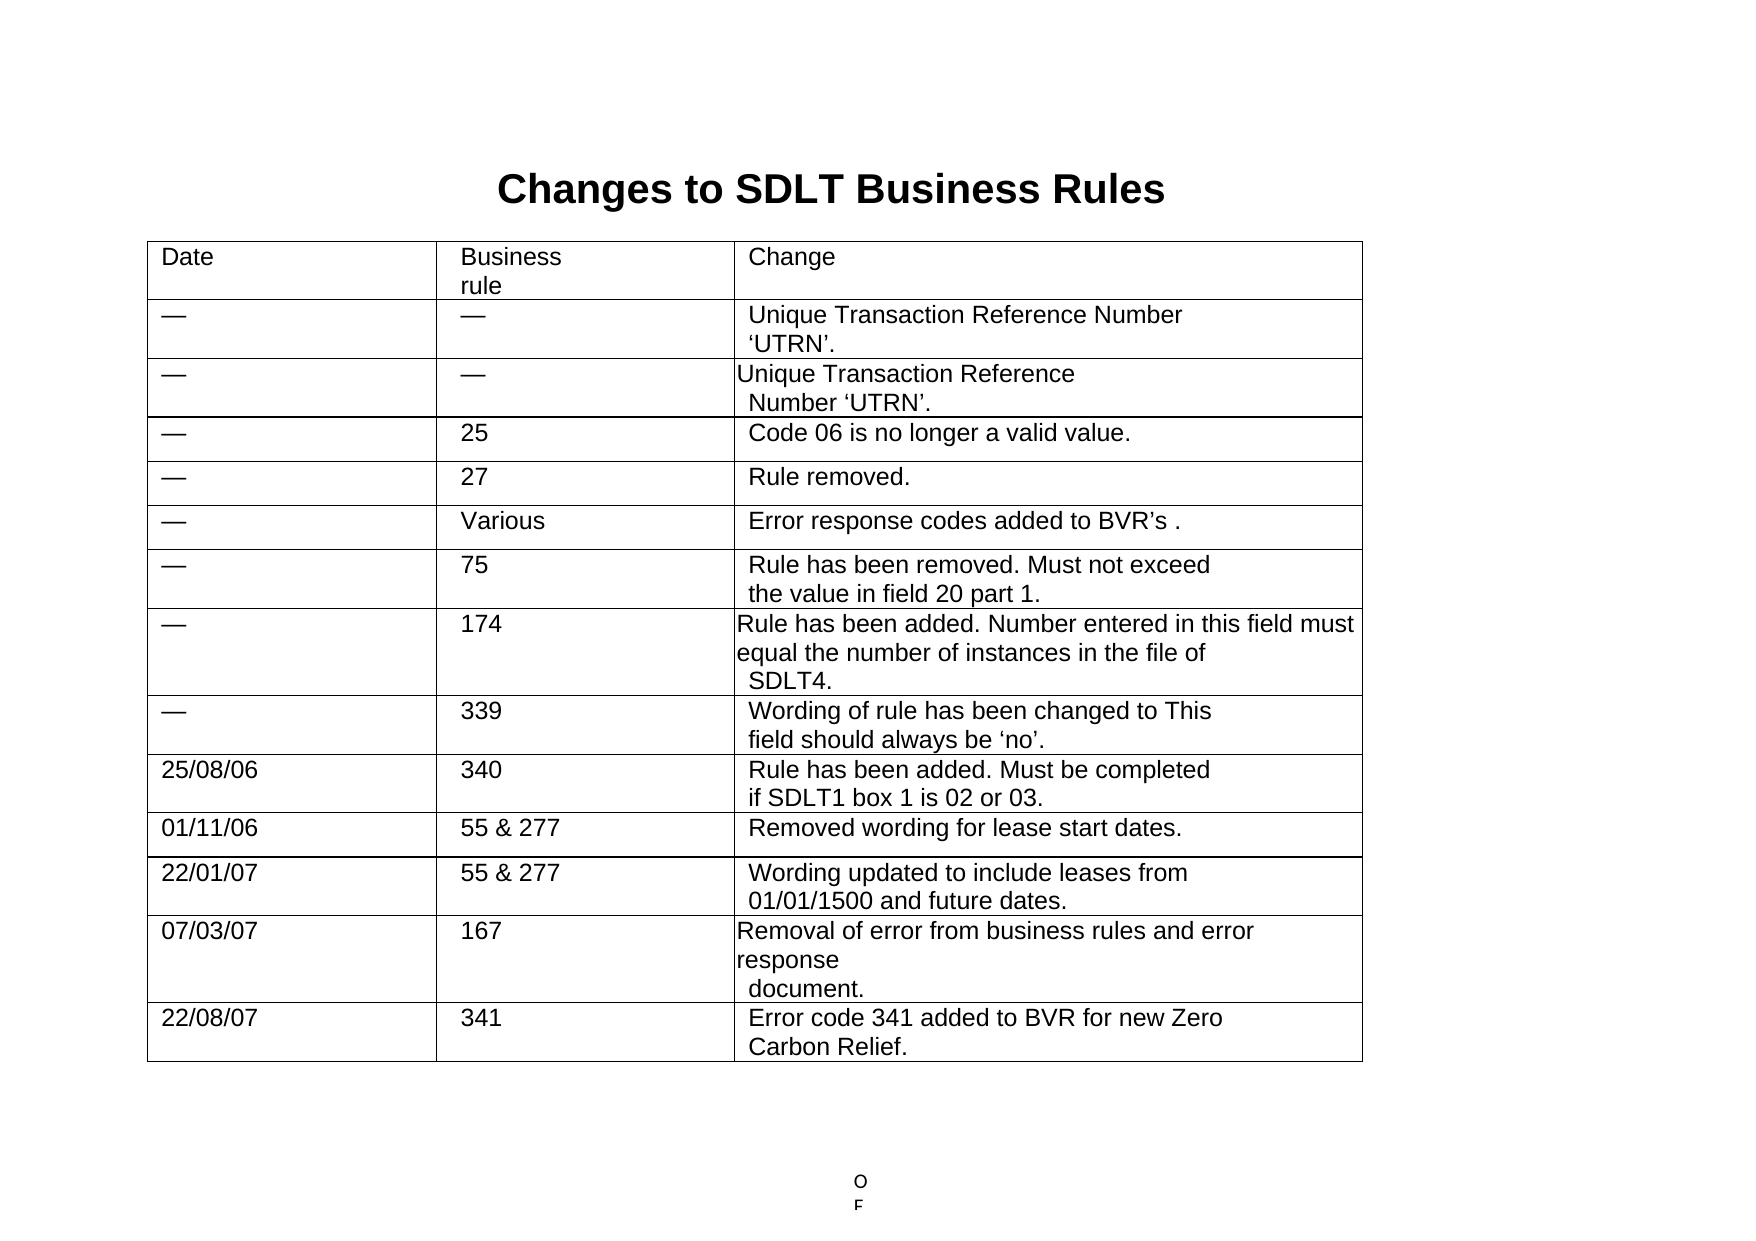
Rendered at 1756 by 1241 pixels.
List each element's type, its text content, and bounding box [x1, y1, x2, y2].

table_cell Rule has been added. Number entered in this field must equal the number of instances in the file of SDLT4. [735, 609, 1362, 695]
table_header Business rule [437, 242, 734, 299]
table_cell Removed wording for lease start dates. [735, 813, 1362, 856]
table_cell 55 & 277 [437, 858, 734, 915]
table_cell Wording of rule has been changed to This field should always be ‘no’. [735, 696, 1362, 754]
table_cell 22/01/07 [148, 858, 436, 915]
table_cell — [148, 506, 436, 549]
table_cell Rule has been removed. Must not exceed the value in field 20 part 1. [735, 550, 1362, 608]
table_cell — [148, 609, 436, 695]
table_cell 27 [437, 462, 734, 505]
table_cell Error code 341 added to BVR for new Zero Carbon Relief. [735, 1003, 1362, 1061]
table_cell Unique Transaction Reference Number ‘UTRN’. [735, 300, 1362, 358]
table_cell 75 [437, 550, 734, 608]
table_cell 341 [437, 1003, 734, 1061]
table_cell Various [437, 506, 734, 549]
subtitle Changes to SDLT Business Rules [148, 164, 1515, 212]
table_cell 340 [437, 755, 734, 812]
table_cell Rule removed. [735, 462, 1362, 505]
table_cell 22/08/07 [148, 1003, 436, 1061]
table_header Date [148, 242, 436, 299]
table_cell — [148, 418, 436, 461]
table_cell Removal of error from business rules and error response document. [735, 916, 1362, 1002]
table_cell Error response codes added to BVR’s . [735, 506, 1362, 549]
table_cell 25 [437, 418, 734, 461]
table_cell — [148, 462, 436, 505]
table_cell 01/11/06 [148, 813, 436, 856]
table_cell Code 06 is no longer a valid value. [735, 418, 1362, 461]
table_cell 174 [437, 609, 734, 695]
table_cell — [148, 359, 436, 416]
table_cell 07/03/07 [148, 916, 436, 1002]
table_cell — [148, 300, 436, 358]
table_cell — [148, 696, 436, 754]
table_cell Rule has been added. Must be completed if SDLT1 box 1 is 02 or 03. [735, 755, 1362, 812]
table_cell 25/08/06 [148, 755, 436, 812]
table_cell — [148, 550, 436, 608]
table_cell 339 [437, 696, 734, 754]
table_cell — [437, 359, 734, 416]
table_cell — [437, 300, 734, 358]
table_cell Wording updated to include leases from 01/01/1500 and future dates. [735, 858, 1362, 915]
table_header Change [735, 242, 1362, 299]
table_cell 55 & 277 [437, 813, 734, 856]
table_cell 167 [437, 916, 734, 1002]
table_cell Unique Transaction Reference Number ‘UTRN’. [735, 359, 1362, 416]
